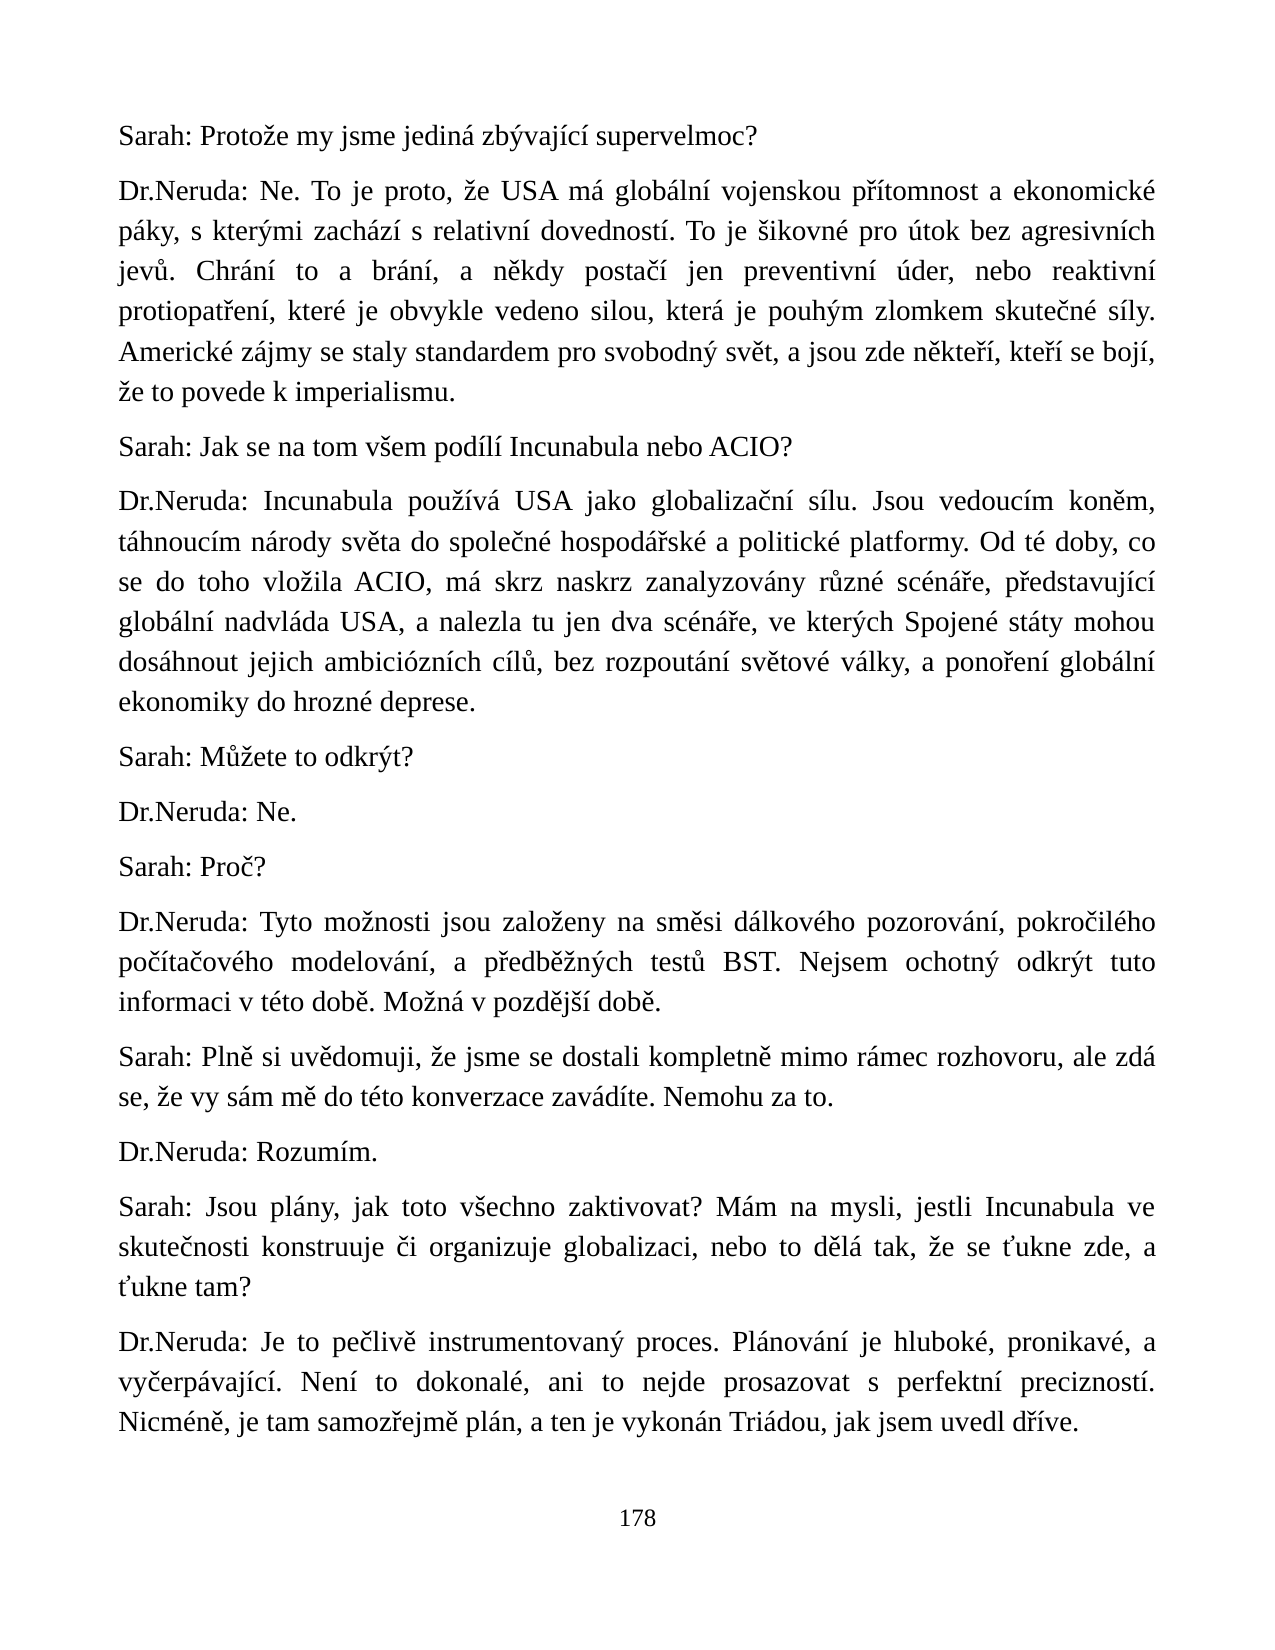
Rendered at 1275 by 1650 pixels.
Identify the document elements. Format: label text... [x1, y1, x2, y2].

text Sarah: Protože my jsme jediná zbývající supervelmoc? [118, 118, 1157, 152]
text Sarah: Plně si uvědomuji, že jsme se dostali kompletně mimo rámec rozhovoru, ale zdá se, že vy sám mě do této konverzace zavádíte. Nemohu za to. [118, 1039, 1157, 1113]
text Dr.Neruda: Incunabula používá USA jako globalizační sílu. Jsou vedoucím koněm, táhnoucím národy světa do společné hospodářské a politické platformy. Od té doby, co se do toho vložila ACIO, má skrz naskrz zanalyzovány různé scénáře, představující globální nadvláda USA, a nalezla tu jen dva scénáře, ve kterých Spojené státy mohou dosáhnout jejich ambiciózních cílů, bez rozpoutání světové války, a ponoření globální ekonomiky do hrozné deprese. [118, 483, 1157, 718]
text Sarah: Můžete to odkrýt? [118, 739, 1157, 773]
text Dr.Neruda: Ne. To je proto, že USA má globální vojenskou přítomnost a ekonomické páky, s kterými zachází s relativní dovedností. To je šikovné pro útok bez agresivních jevů. Chrání to a brání, a někdy postačí jen preventivní úder, nebo reaktivní protiopatření, které je obvykle vedeno silou, která je pouhým zlomkem skutečné síly. Americké zájmy se staly standardem pro svobodný svět, a jsou zde někteří, kteří se bojí, že to povede k imperialismu. [118, 173, 1157, 407]
text Dr.Neruda: Ne. [118, 794, 1157, 828]
text Sarah: Jsou plány, jak toto všechno zaktivovat? Mám na mysli, jestli Incunabula ve skutečnosti konstruuje či organizuje globalizaci, nebo to dělá tak, že se ťukne zde, a ťukne tam? [118, 1189, 1157, 1303]
text Dr.Neruda: Tyto možnosti jsou založeny na směsi dálkového pozorování, pokročilého počítačového modelování, a předběžných testů BST. Nejsem ochotný odkrýt tuto informaci v této době. Možná v pozdější době. [118, 904, 1157, 1018]
text Sarah: Jak se na tom všem podílí Incunabula nebo ACIO? [118, 429, 1157, 462]
text Sarah: Proč? [118, 849, 1157, 882]
text Dr.Neruda: Rozumím. [118, 1134, 1157, 1167]
text Dr.Neruda: Je to pečlivě instrumentovaný proces. Plánování je hluboké, pronikavé, a vyčerpávající. Není to dokonalé, ani to nejde prosazovat s perfektní precizností. Nicméně, je tam samozřejmě plán, a ten je vykonán Triádou, jak jsem uvedl dříve. [118, 1324, 1157, 1438]
